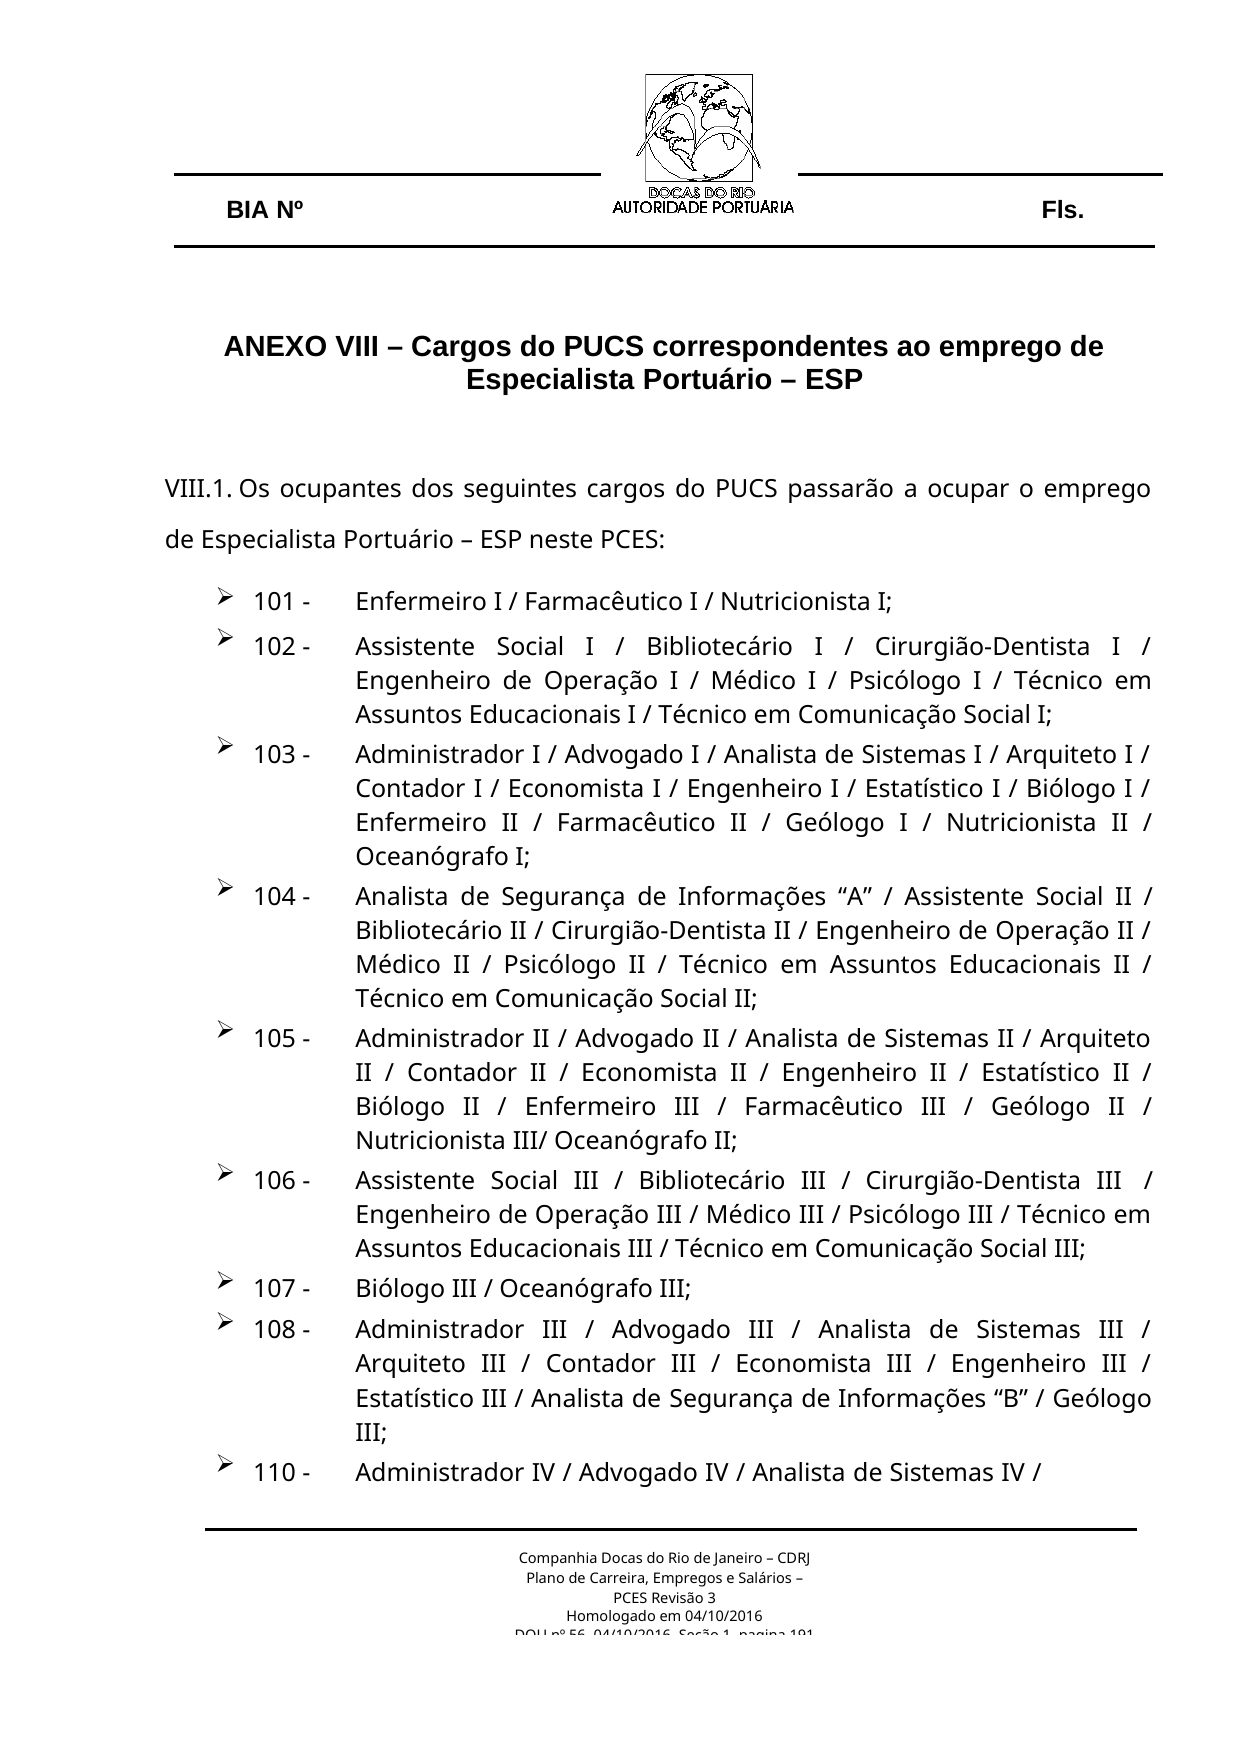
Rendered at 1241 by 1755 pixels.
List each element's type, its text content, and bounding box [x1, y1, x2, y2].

table_cell  [209, 623, 244, 731]
table_cell 105 - [244, 1015, 333, 1157]
table_header 101 - [244, 588, 333, 623]
table_cell Analista de Segurança de Informações “A” / Assistente Social II / Bibliotecário II / Cirurgião-Dentista II / Engenheiro de Operação II / Médico II / Psicólogo II / Técnico em Assuntos Educacionais II / Técnico em Comunicação Social II; [333, 873, 1158, 1015]
table_cell 107 - [244, 1265, 333, 1306]
table_header  [209, 588, 244, 623]
table_cell  [209, 1015, 244, 1157]
table_cell  [209, 1448, 244, 1508]
table_cell  [209, 1157, 244, 1265]
table_cell 104 - [244, 873, 333, 1015]
table_cell Administrador IV / Advogado IV / Analista de Sistemas IV / [333, 1448, 1158, 1508]
table_cell Assistente Social I / Bibliotecário I / Cirurgião-Dentista I / Engenheiro de Operação I / Médico I / Psicólogo I / Técnico em Assuntos Educacionais I / Técnico em Comunicação Social I; [333, 623, 1158, 731]
table_cell Administrador I / Advogado I / Analista de Sistemas I / Arquiteto I / Contador I / Economista I / Engenheiro I / Estatístico I / Biólogo I / Enfermeiro II / Farmacêutico II / Geólogo I / Nutricionista II / Oceanógrafo I; [333, 731, 1158, 873]
table_cell  [209, 1306, 244, 1448]
list Os ocupantes dos seguintes cargos do PUCS passarão a ocupar o emprego de Especialista Portuário – ESP neste PCES: [164, 471, 1152, 556]
table_cell 103 - [244, 731, 333, 873]
table_cell 108 - [244, 1306, 333, 1448]
table_cell Administrador III / Advogado III / Analista de Sistemas III / Arquiteto III / Contador III / Economista III / Engenheiro III / Estatístico III / Analista de Segurança de Informações “B” / Geólogo III; [333, 1306, 1158, 1448]
table_cell Biólogo III / Oceanógrafo III; [333, 1265, 1158, 1306]
table_header Enfermeiro I / Farmacêutico I / Nutricionista I; [333, 588, 1158, 623]
table_cell 106 - [244, 1157, 333, 1265]
table_cell 102 - [244, 623, 333, 731]
table_cell  [209, 1265, 244, 1306]
table_cell 110 - [244, 1448, 333, 1508]
table_cell  [209, 731, 244, 873]
table_cell Administrador II / Advogado II / Analista de Sistemas II / Arquiteto II / Contador II / Economista II / Engenheiro II / Estatístico II / Biólogo II / Enfermeiro III / Farmacêutico III / Geólogo II / Nutricionista III/ Oceanógrafo II; [333, 1015, 1158, 1157]
table_cell  [209, 873, 244, 1015]
table_cell Assistente Social III / Bibliotecário III / Cirurgião-Dentista III / Engenheiro de Operação III / Médico III / Psicólogo III / Técnico em Assuntos Educacionais III / Técnico em Comunicação Social III; [333, 1157, 1158, 1265]
text ANEXO VIII – Cargos do PUCS correspondentes ao emprego de Especialista Portuário – ESP [223, 328, 1107, 396]
